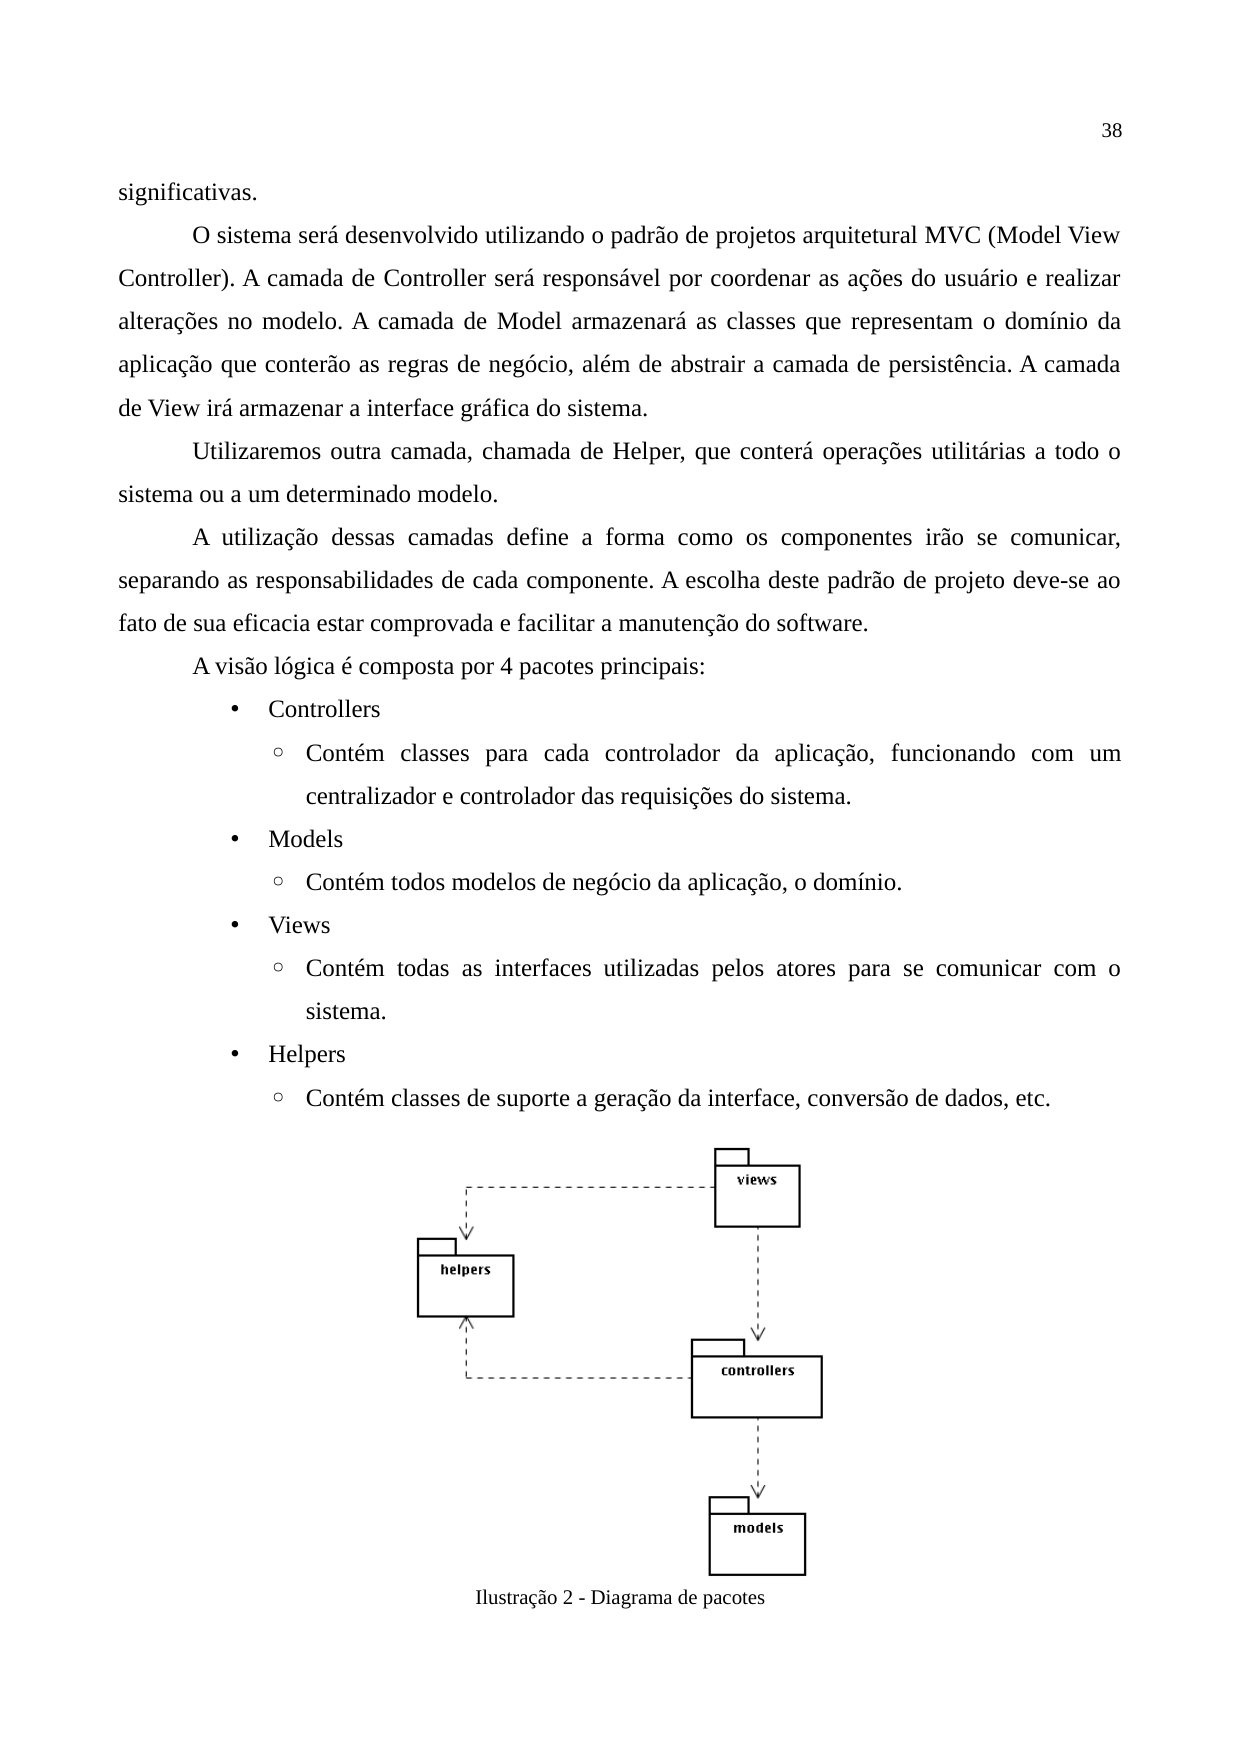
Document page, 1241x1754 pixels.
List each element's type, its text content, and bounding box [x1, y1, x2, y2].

list Contém classes de suporte a geração da interface, conversão de dados, etc. [268, 1083, 1122, 1111]
text O sistema será desenvolvido utilizando o padrão de projetos arquitetural MVC (Model View Controller). A camada de Controller será responsável por coordenar as ações do usuário e realizar alterações no modelo. A camada de Model armazenará as classes que representam o domínio da aplicação que conterão as regras de negócio, além de abstrair a camada de persistência. A camada de View irá armazenar a interface gráfica do sistema. [118, 220, 1122, 421]
list Contém todos modelos de negócio da aplicação, o domínio. [268, 867, 1122, 896]
list Controllers [231, 694, 1122, 723]
text Utilizaremos outra camada, chamada de Helper, que conterá operações utilitárias a todo o sistema ou a um determinado modelo. [118, 436, 1122, 508]
text Ilustração 2 - Diagrama de pacotes [407, 1586, 833, 1609]
list Models [231, 824, 1122, 853]
list Contém todas as interfaces utilizadas pelos atores para se comunicar com o sistema. [268, 953, 1122, 1025]
text A visão lógica é composta por 4 pacotes principais: [118, 651, 1122, 680]
list Helpers [231, 1039, 1122, 1068]
text significativas. [118, 177, 1122, 206]
list Contém classes para cada controlador da aplicação, funcionando com um centralizador e controlador das requisições do sistema. [268, 738, 1122, 809]
picture [407, 1138, 834, 1586]
text A utilização dessas camadas define a forma como os componentes irão se comunicar, separando as responsabilidades de cada componente. A escolha deste padrão de projeto deve-se ao fato de sua eficacia estar comprovada e facilitar a manutenção do software. [118, 522, 1122, 637]
list Views [231, 910, 1122, 939]
